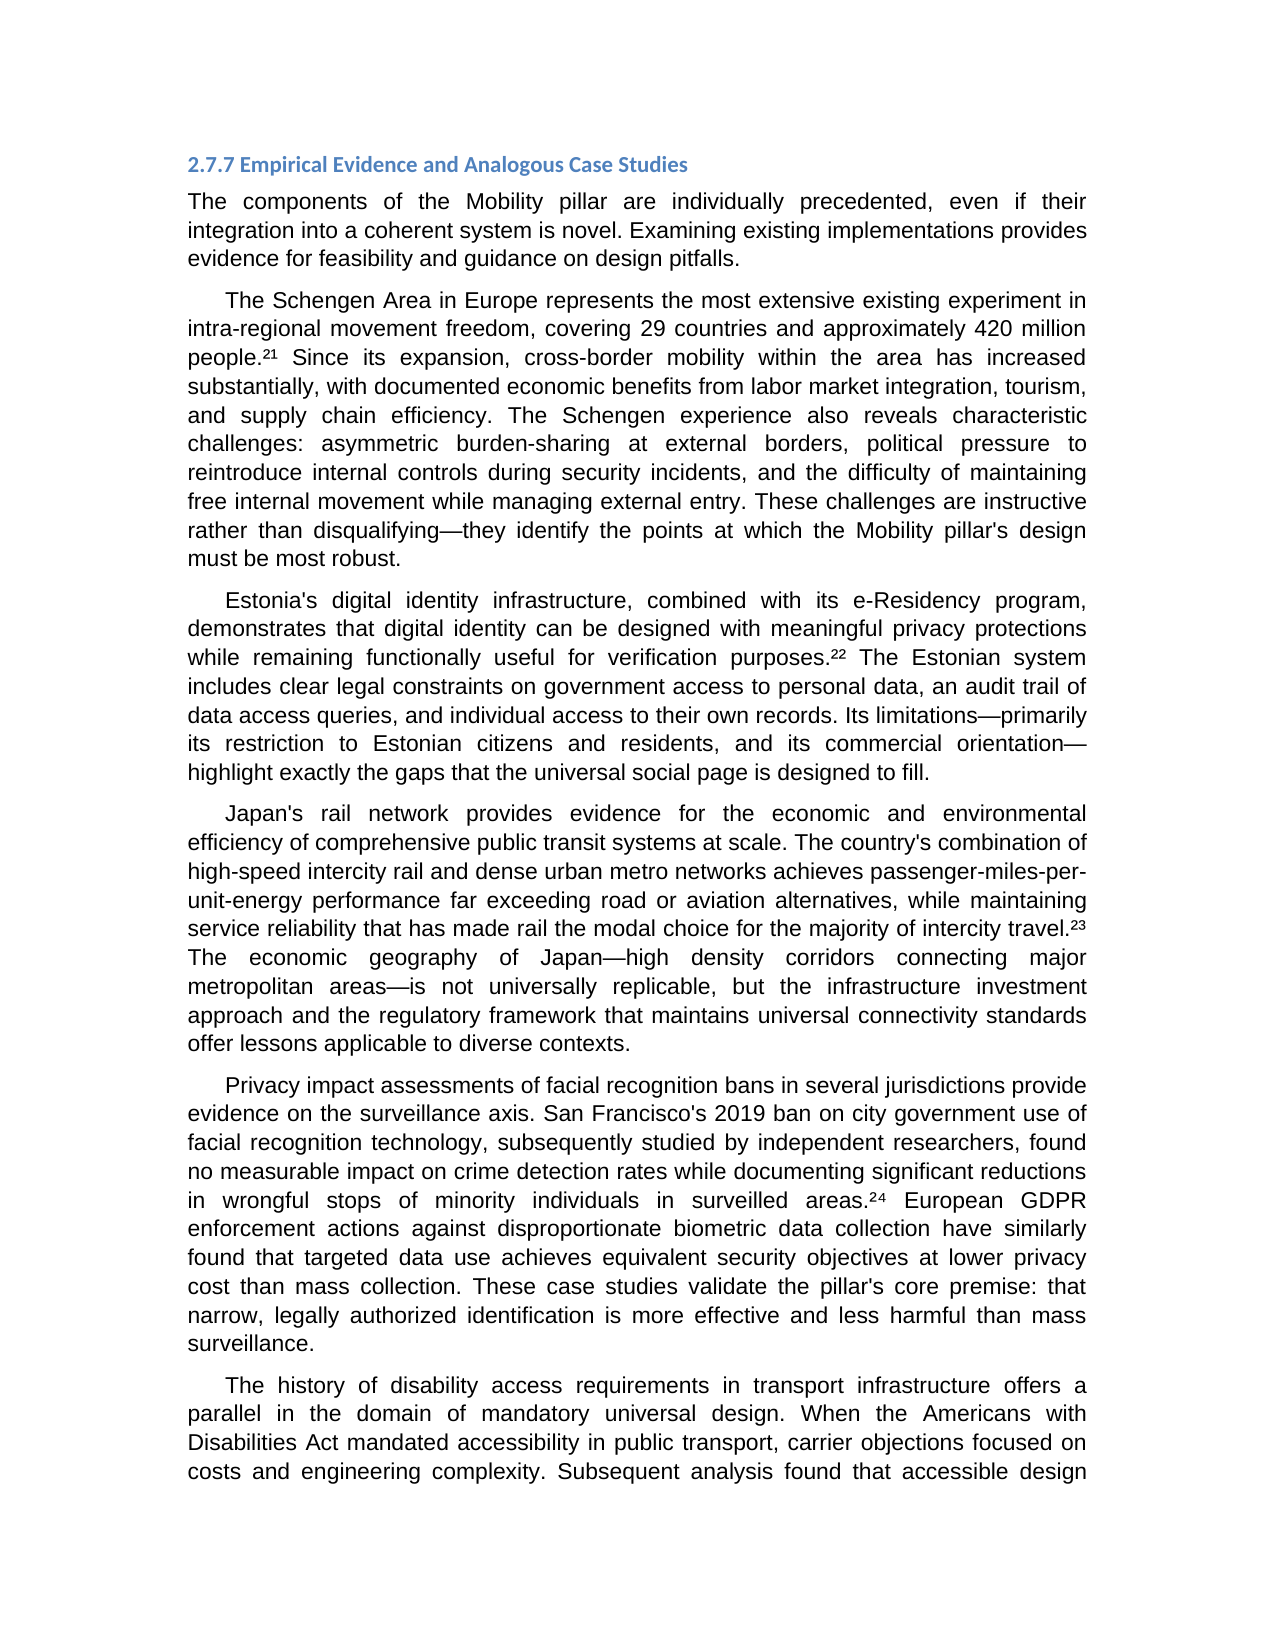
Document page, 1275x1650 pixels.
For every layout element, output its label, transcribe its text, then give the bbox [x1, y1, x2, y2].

subtitle 2.7.7 Empirical Evidence and Analogous Case Studies [187, 150, 1087, 178]
text Privacy impact assessments of facial recognition bans in several jurisdictions provide evidence on the surveillance axis. San Francisco's 2019 ban on city government use of facial recognition technology, subsequently studied by independent researchers, found no measurable impact on crime detection rates while documenting significant reductions in wrongful stops of minority individuals in surveilled areas.²⁴ European GDPR enforcement actions against disproportionate biometric data collection have similarly found that targeted data use achieves equivalent security objectives at lower privacy cost than mass collection. These case studies validate the pillar's core premise: that narrow, legally authorized identification is more effective and less harmful than mass surveillance. [187, 1070, 1087, 1358]
text The history of disability access requirements in transport infrastructure offers a parallel in the domain of mandatory universal design. When the Americans with Disabilities Act mandated accessibility in public transport, carrier objections focused on costs and engineering complexity. Subsequent analysis found that accessible design [187, 1370, 1087, 1485]
text Japan's rail network provides evidence for the economic and environmental efficiency of comprehensive public transit systems at scale. The country's combination of high-speed intercity rail and dense urban metro networks achieves passenger-miles-per-unit-energy performance far exceeding road or aviation alternatives, while maintaining service reliability that has made rail the modal choice for the majority of intercity travel.²³ The economic geography of Japan—high density corridors connecting major metropolitan areas—is not universally replicable, but the infrastructure investment approach and the regulatory framework that maintains universal connectivity standards offer lessons applicable to diverse contexts. [187, 799, 1087, 1058]
text The components of the Mobility pillar are individually precedented, even if their integration into a coherent system is novel. Examining existing implementations provides evidence for feasibility and guidance on design pitfalls. [187, 186, 1087, 273]
text Estonia's digital identity infrastructure, combined with its e-Residency program, demonstrates that digital identity can be designed with meaningful privacy protections while remaining functionally useful for verification purposes.²² The Estonian system includes clear legal constraints on government access to personal data, an audit trail of data access queries, and individual access to their own records. Its limitations—primarily its restriction to Estonian citizens and residents, and its commercial orientation—highlight exactly the gaps that the universal social page is designed to fill. [187, 585, 1087, 786]
text The Schengen Area in Europe represents the most extensive existing experiment in intra-regional movement freedom, covering 29 countries and approximately 420 million people.²¹ Since its expansion, cross-border mobility within the area has increased substantially, with documented economic benefits from labor market integration, tourism, and supply chain efficiency. The Schengen experience also reveals characteristic challenges: asymmetric burden-sharing at external borders, political pressure to reintroduce internal controls during security incidents, and the difficulty of maintaining free internal movement while managing external entry. These challenges are instructive rather than disqualifying—they identify the points at which the Mobility pillar's design must be most robust. [187, 285, 1087, 573]
